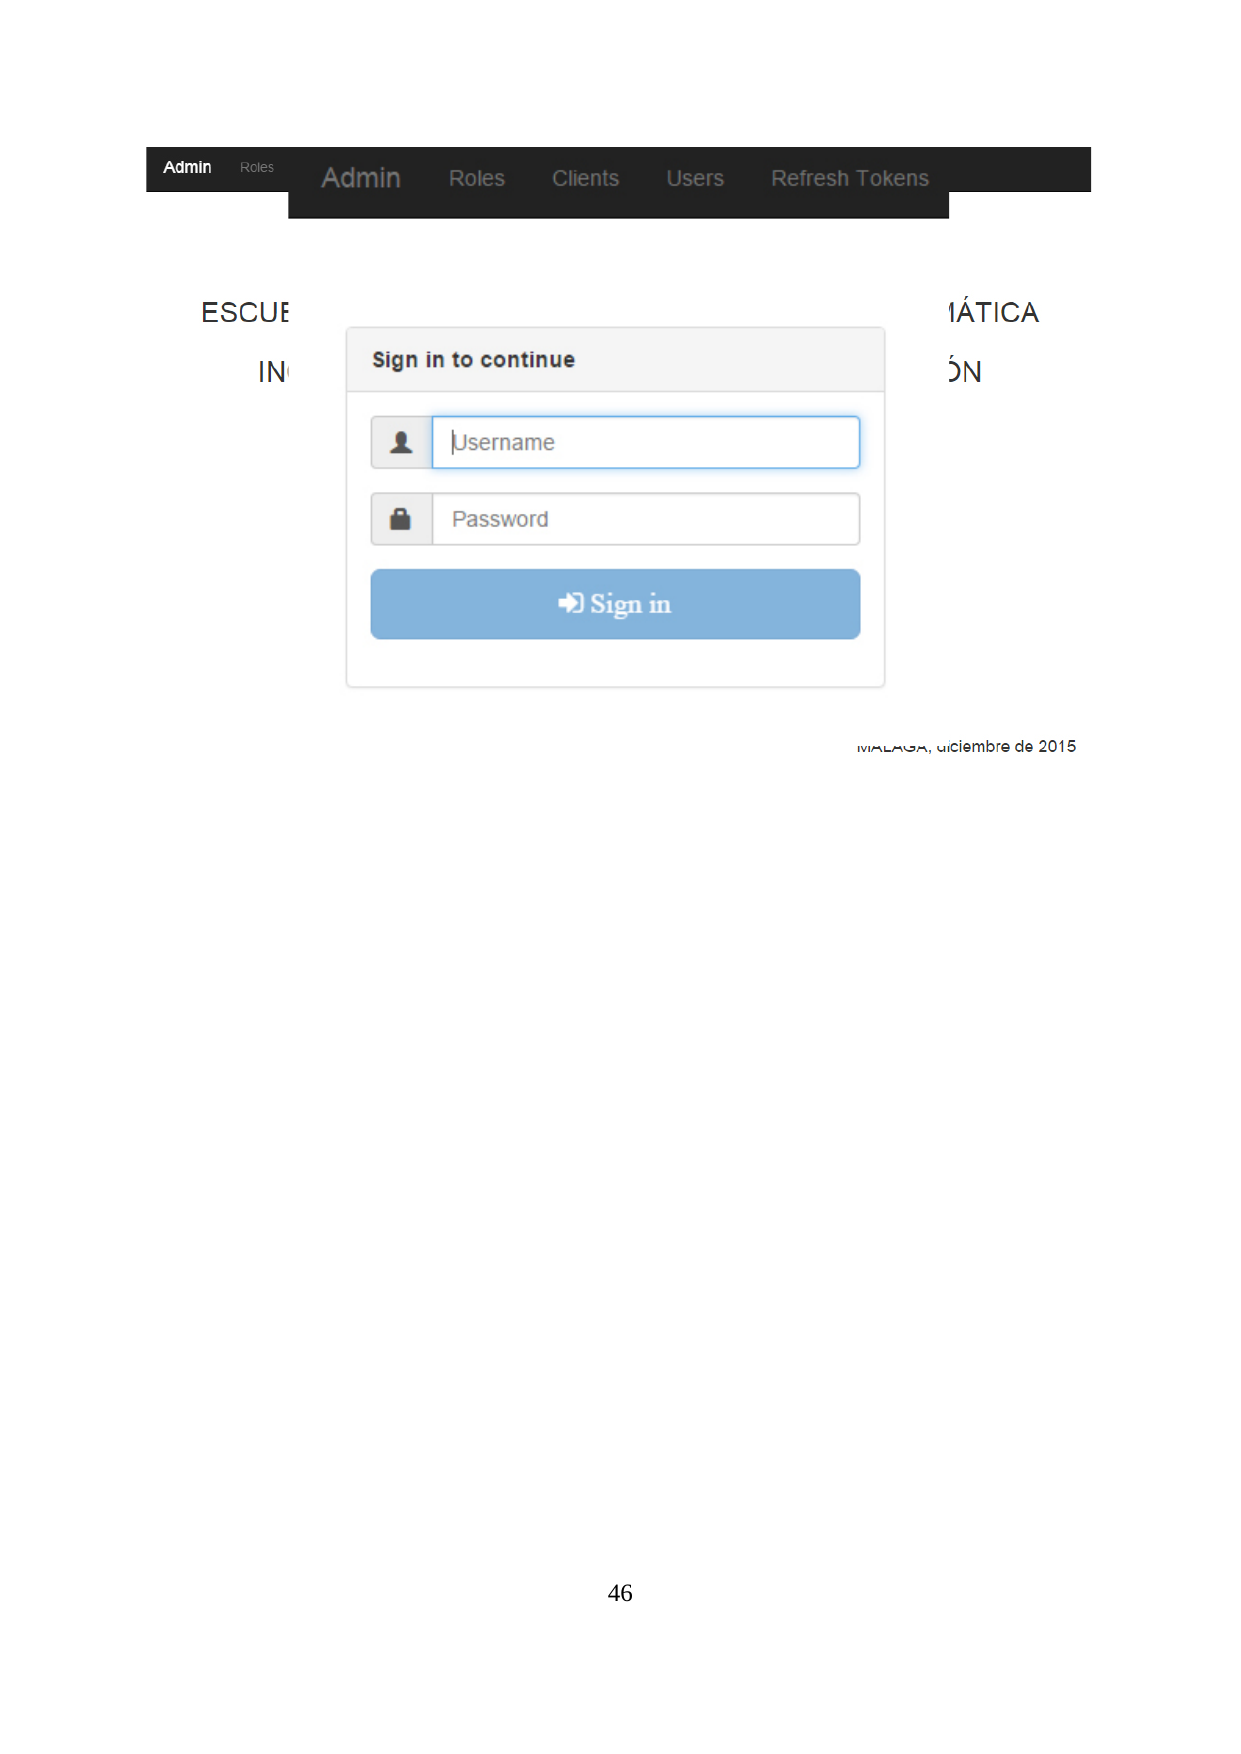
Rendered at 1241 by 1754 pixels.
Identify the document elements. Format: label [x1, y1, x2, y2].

picture [146, 147, 1092, 765]
